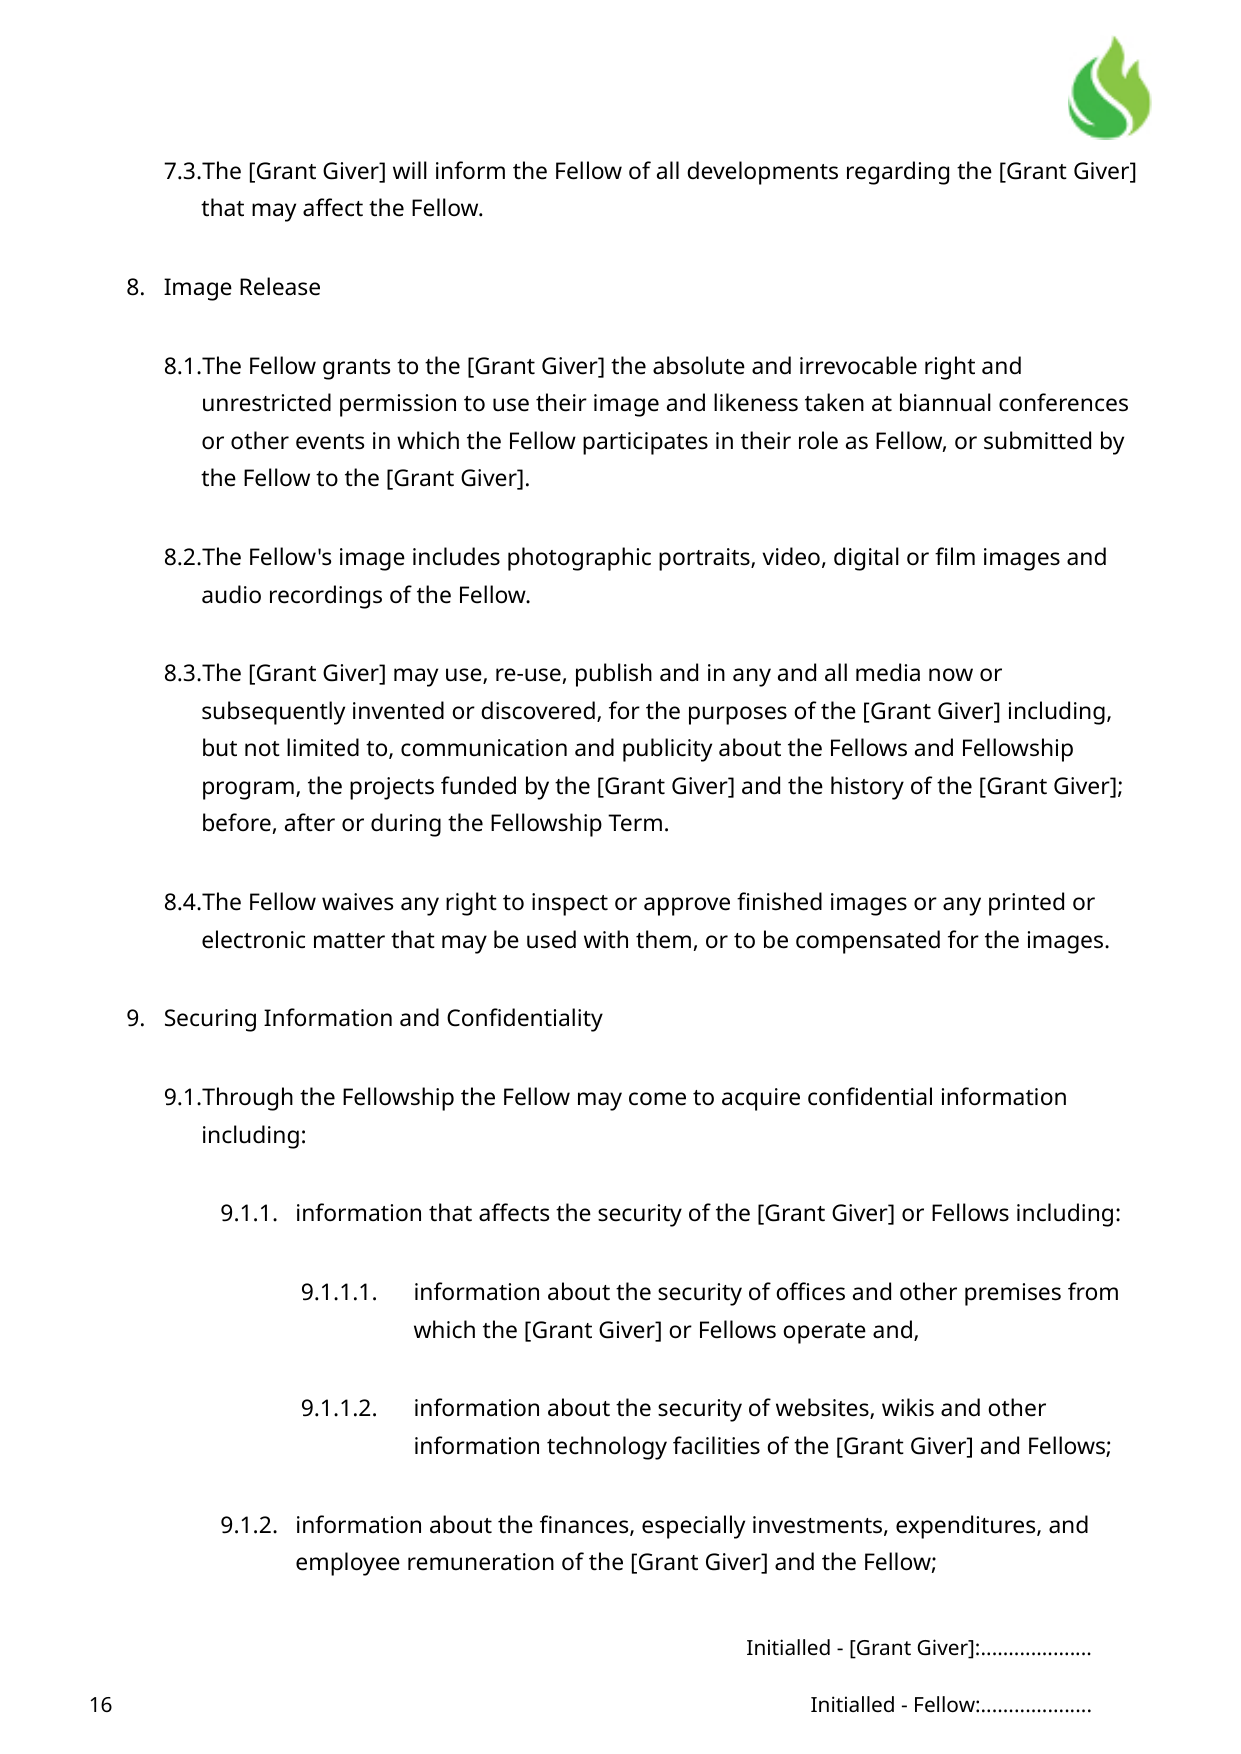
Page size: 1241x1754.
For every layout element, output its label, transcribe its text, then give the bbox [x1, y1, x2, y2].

subtitle information that affects the security of the [Grant Giver] or Fellows including: [220, 1197, 1152, 1228]
subtitle Securing Information and Confidentiality [126, 1002, 1152, 1033]
subtitle information about the security of websites, wikis and other information technology facilities of the [Grant Giver] and Fellows; [301, 1392, 1152, 1461]
subtitle The Fellow waives any right to inspect or approve finished images or any printed or electronic matter that may be used with them, or to be compensated for the images. [163, 886, 1152, 955]
subtitle Image Release [126, 271, 1152, 302]
picture [1089, 35, 1152, 114]
subtitle The [Grant Giver] may use, re-use, publish and in any and all media now or subsequently invented or discovered, for the purposes of the [Grant Giver] including, but not limited to, communication and publicity about the Fellows and Fellowship program, the projects funded by the [Grant Giver] and the history of the [Grant Giver]; before, after or during the Fellowship Term. [163, 657, 1152, 838]
subtitle The [Grant Giver] will inform the Fellow of all developments regarding the [Grant Giver] that may affect the Fellow. [163, 155, 1152, 223]
subtitle information about the finances, especially investments, expenditures, and employee remuneration of the [Grant Giver] and the Fellow; [220, 1508, 1152, 1577]
subtitle The Fellow's image includes photographic portraits, video, digital or film images and audio recordings of the Fellow. [163, 541, 1152, 610]
subtitle information about the security of offices and other premises from which the [Grant Giver] or Fellows operate and, [301, 1276, 1152, 1345]
subtitle Through the Fellowship the Fellow may come to acquire confidential information including: [163, 1081, 1152, 1150]
subtitle The Fellow grants to the [Grant Giver] the absolute and irrevocable right and unrestricted permission to use their image and likeness taken at biannual conferences or other events in which the Fellow participates in their role as Fellow, or submitted by the Fellow to the [Grant Giver]. [163, 350, 1152, 493]
